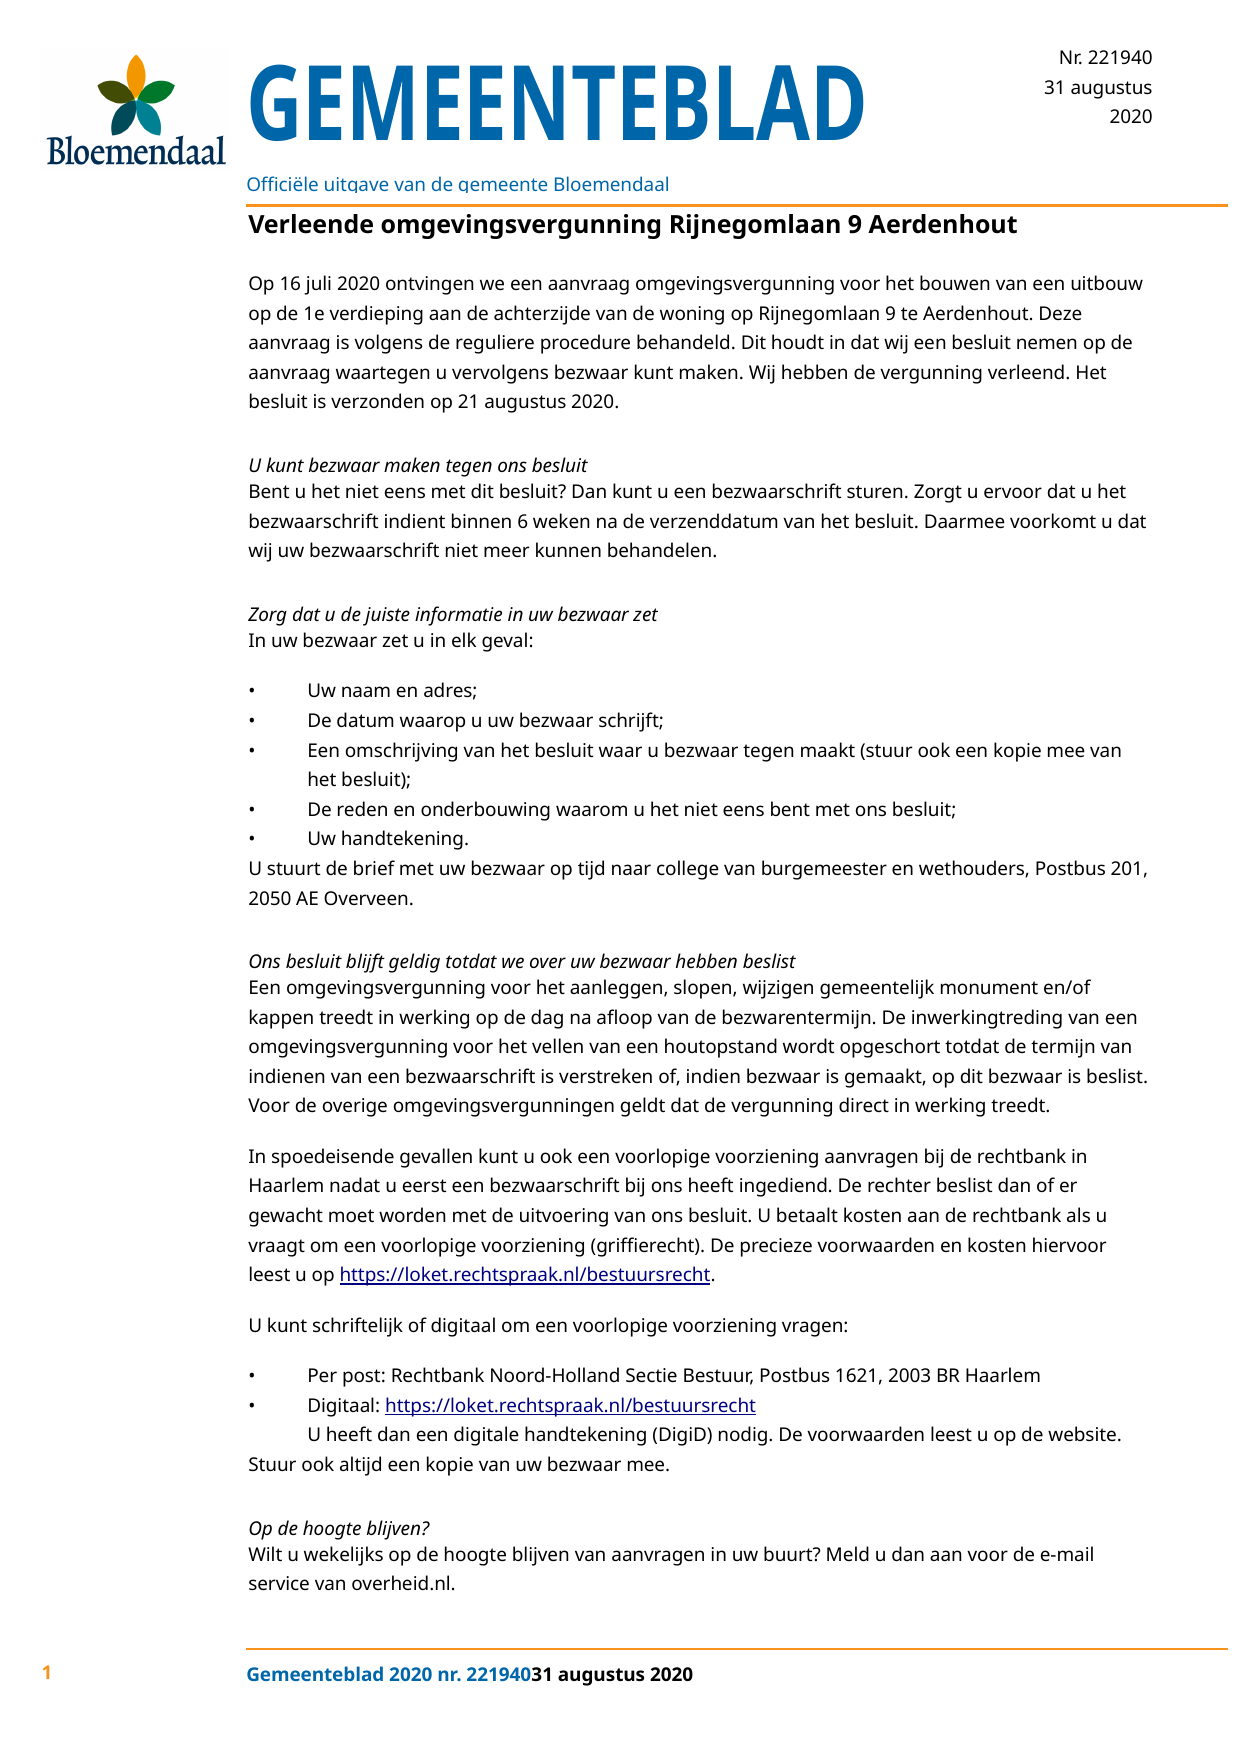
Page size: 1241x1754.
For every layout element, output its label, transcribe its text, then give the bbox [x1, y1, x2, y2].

list Per post: Rechtbank Noord-Holland Sectie Bestuur, Postbus 1621, 2003 BR Haarlem [248, 1362, 1152, 1388]
text Stuur ook altijd een kopie van uw bezwaar mee. [248, 1451, 1152, 1477]
text U kunt schriftelijk of digitaal om een voorlopige voorziening vragen: [248, 1312, 1152, 1338]
text Op de hoogte blijven? [248, 1515, 1152, 1541]
text Een omgevingsvergunning voor het aanleggen, slopen, wijzigen gemeentelijk monument en/of kappen treedt in werking op de dag na afloop van de bezwarentermijn. De inwerkingtreding van een omgevingsvergunning voor het vellen van een houtopstand wordt opgeschort totdat de termijn van indienen van een bezwaarschrift is verstreken of, indien bezwaar is gemaakt, op dit bezwaar is beslist. Voor de overige omgevingsvergunningen geldt dat de vergunning direct in werking treedt. [248, 974, 1152, 1118]
list Uw handtekening. [248, 826, 1152, 851]
text Zorg dat u de juiste informatie in uw bezwaar zet [248, 601, 1152, 627]
list De datum waarop u uw bezwaar schrijft; [248, 707, 1152, 733]
text Wilt u wekelijks op de hoogte blijven van aanvragen in uw buurt? Meld u dan aan voor de e-mail service van overheid.nl. [248, 1541, 1152, 1596]
list Een omschrijving van het besluit waar u bezwaar tegen maakt (stuur ook een kopie mee van het besluit); [248, 737, 1152, 792]
text U stuurt de brief met uw bezwaar op tijd naar college van burgemeester en wethouders, Postbus 201, 2050 AE Overveen. [248, 855, 1152, 910]
text Verleende omgevingsvergunning Rijnegomlaan 9 Aerdenhout [248, 207, 1152, 241]
list Uw naam en adres; [248, 678, 1152, 703]
text U kunt bezwaar maken tegen ons besluit [248, 453, 1152, 478]
picture [41, 47, 231, 172]
list Digitaal: https://loket.rechtspraak.nl/bestuursrecht [248, 1392, 1152, 1418]
text In spoedeisende gevallen kunt u ook een voorlopige voorziening aanvragen bij de rechtbank in Haarlem nadat u eerst een bezwaarschrift bij ons heeft ingediend. De rechter beslist dan of er gewacht moet worden met de uitvoering van ons besluit. U betaalt kosten aan de rechtbank als u vraagt om een voorlopige voorziening (griffierecht). De precieze voorwaarden en kosten hiervoor leest u op https://loket.rechtspraak.nl/bestuursrecht. [248, 1143, 1152, 1287]
text Bent u het niet eens met dit besluit? Dan kunt u een bezwaarschrift sturen. Zorgt u ervoor dat u het bezwaarschrift indient binnen 6 weken na de verzenddatum van het besluit. Daarmee voorkomt u dat wij uw bezwaarschrift niet meer kunnen behandelen. [248, 478, 1152, 563]
text In uw bezwaar zet u in elk geval: [248, 627, 1152, 653]
list U heeft dan een digitale handtekening (DigiD) nodig. De voorwaarden leest u op de website. [248, 1421, 1152, 1447]
list De reden en onderbouwing waarom u het niet eens bent met ons besluit; [248, 796, 1152, 822]
text Ons besluit blijft geldig totdat we over uw bezwaar hebben beslist [248, 949, 1152, 974]
text Op 16 juli 2020 ontvingen we een aanvraag omgevingsvergunning voor het bouwen van een uitbouw op de 1e verdieping aan de achterzijde van de woning op Rijnegomlaan 9 te Aerdenhout. Deze aanvraag is volgens de reguliere procedure behandeld. Dit houdt in dat wij een besluit nemen op de aanvraag waartegen u vervolgens bezwaar kunt maken. Wij hebben de vergunning verleend. Het besluit is verzonden op 21 augustus 2020. [248, 270, 1152, 414]
